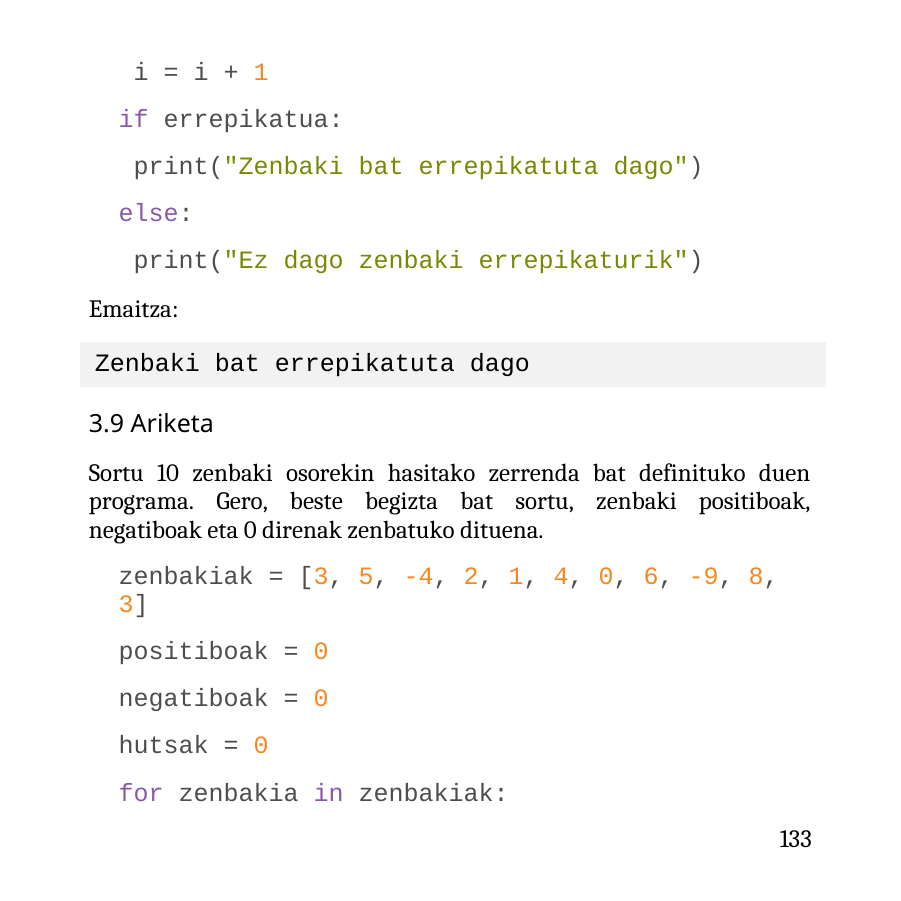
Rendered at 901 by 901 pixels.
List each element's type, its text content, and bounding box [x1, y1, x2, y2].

text if errepikatua: [118, 106, 811, 134]
text Emaitza: [89, 294, 811, 323]
text positiboak = 0 [118, 639, 811, 667]
text i = i + 1 [118, 59, 811, 87]
text for zenbakia in zenbakiak: [118, 780, 811, 808]
text zenbakiak = [3, 5, -4, 2, 1, 4, 0, 6, -9, 8, 3] [118, 563, 811, 620]
text Sortu 10 zenbaki osorekin hasitako zerrenda bat definituko duen programa. Gero, beste begizta bat sortu, zenbaki positiboak, negatiboak eta 0 direnak zenbatuko dituena. [89, 458, 811, 545]
text 3.9 Ariketa [89, 406, 811, 440]
text hutsak = 0 [118, 733, 811, 761]
text print("Zenbaki bat errepikatuta dago") [118, 153, 811, 182]
text else: [118, 200, 811, 229]
text negatiboak = 0 [118, 686, 811, 714]
text print("Ez dago zenbaki errepikaturik") [118, 247, 811, 276]
text Zenbaki bat errepikatuta dago [86, 348, 820, 381]
